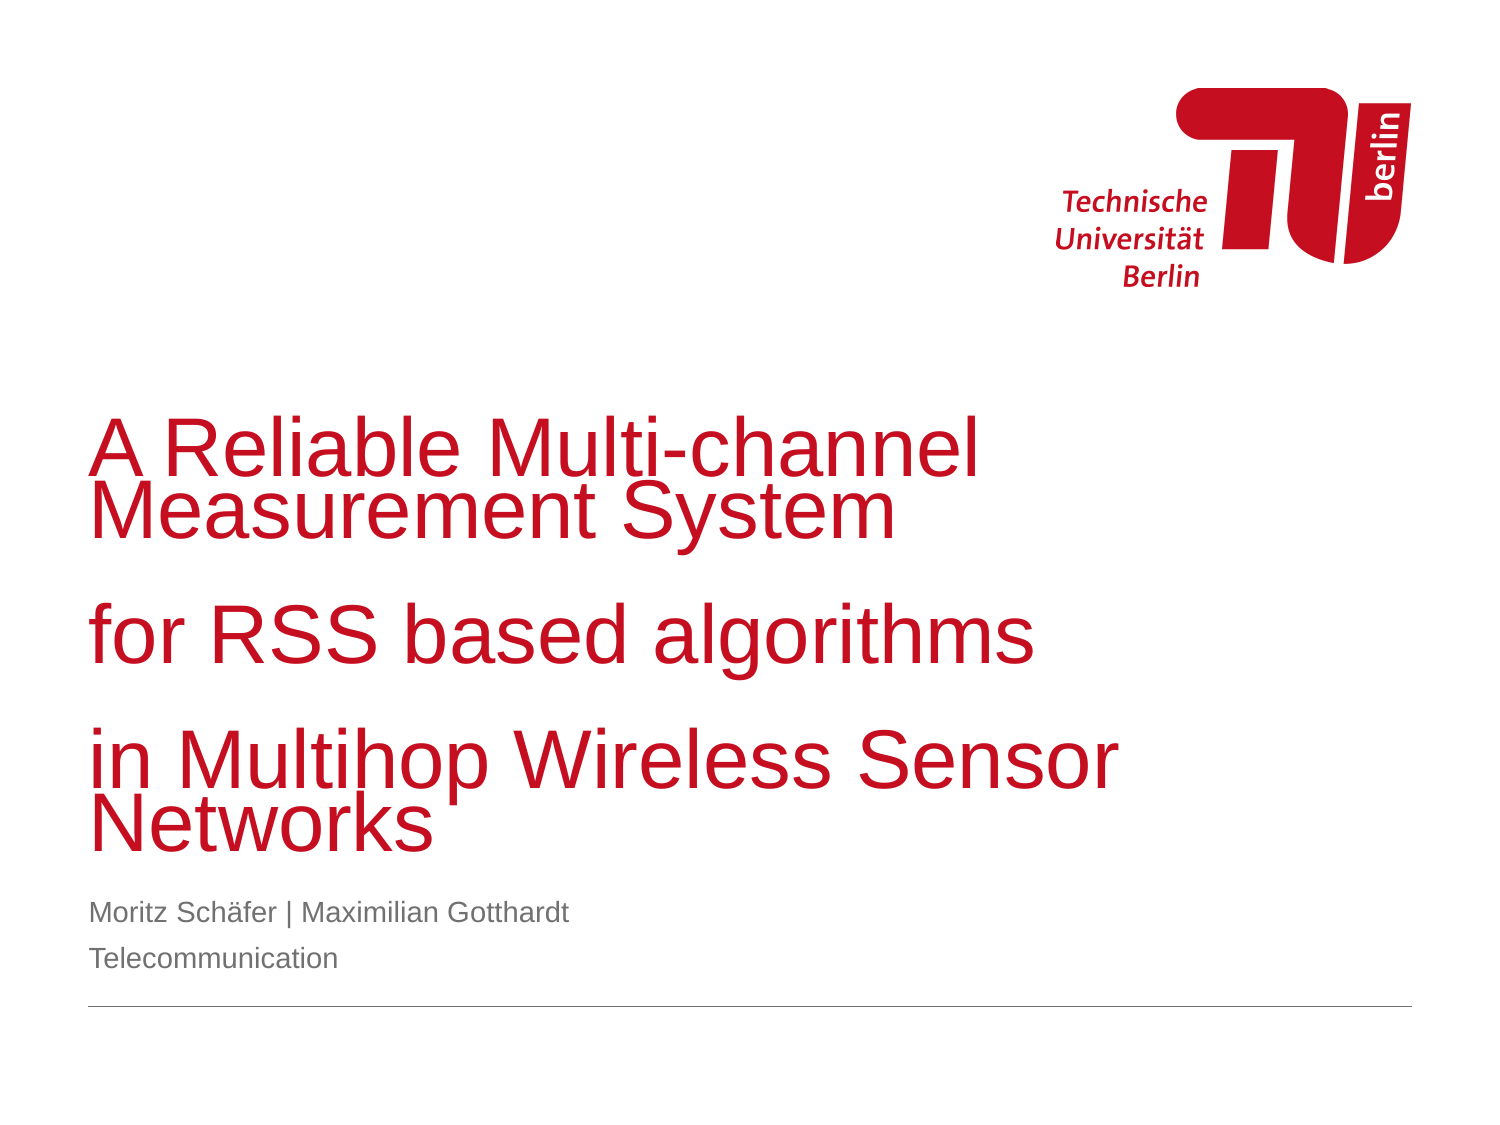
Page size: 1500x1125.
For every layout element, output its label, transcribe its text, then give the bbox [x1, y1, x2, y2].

picture [1056, 88, 1411, 285]
title A Reliable Multi-channel Measurement System for RSS based algorithms in Multihop Wireless Sensor Networks [88, 285, 1411, 868]
subtitle Moritz Schäfer | Maximilian Gotthardt Telecommunication [88, 882, 1411, 975]
